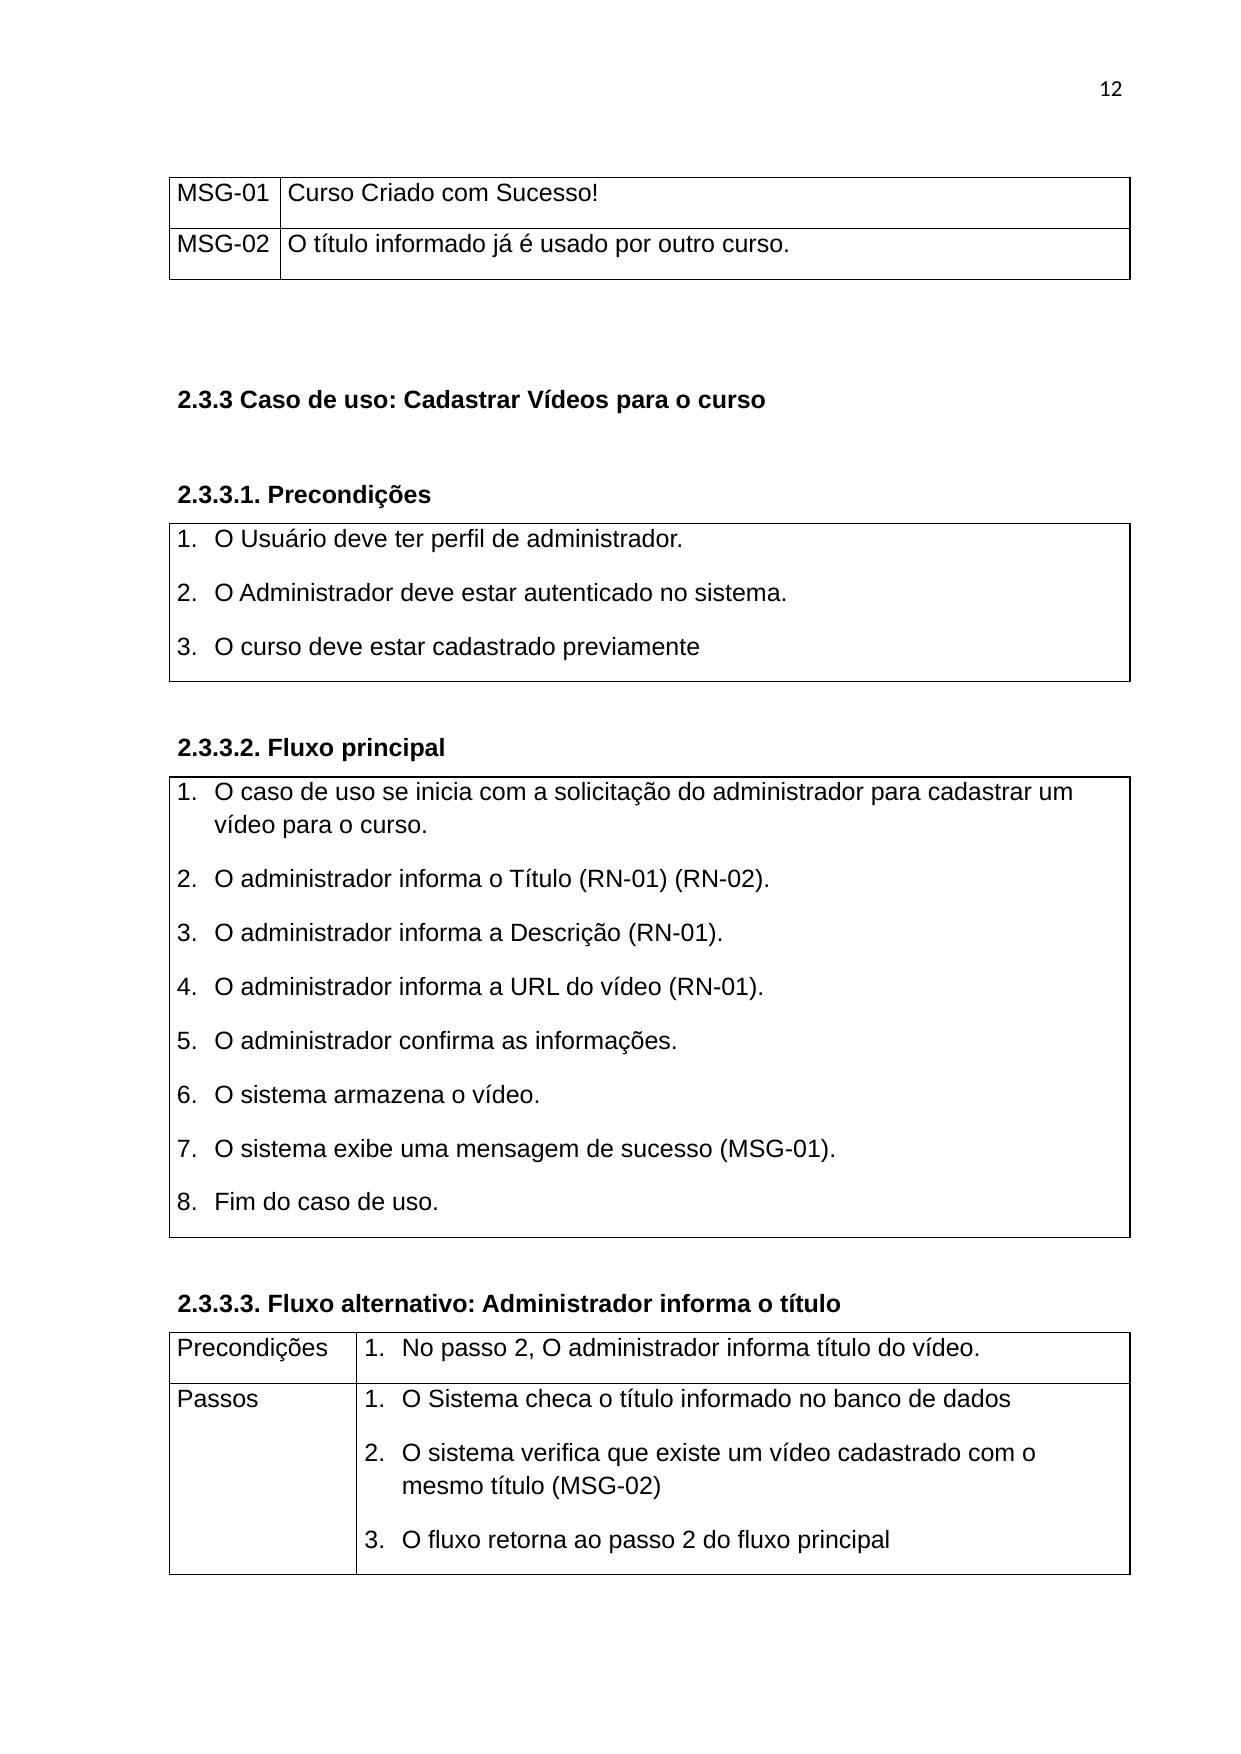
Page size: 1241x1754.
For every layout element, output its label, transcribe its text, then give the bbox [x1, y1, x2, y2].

subtitle 2.3.3.1. Precondições [177, 480, 1122, 508]
table_cell Curso Criado com Sucesso! [281, 178, 1129, 228]
table_cell MSG-02 [170, 229, 280, 278]
table_header O caso de uso se inicia com a solicitação do administrador para cadastrar um vídeo para o curso. O administrador informa o Título (RN-01) (RN-02). O administrador informa a Descrição (RN-01). O administrador informa a URL do vídeo (RN-01). O administrador confirma as informações. O sistema armazena o vídeo. O sistema exibe uma mensagem de sucesso (MSG-01). Fim do caso de uso. [170, 778, 1129, 1237]
table_header Precondições [170, 1333, 356, 1383]
table_header O Usuário deve ter perfil de administrador. O Administrador deve estar autenticado no sistema. O curso deve estar cadastrado previamente [170, 524, 1129, 681]
subtitle 2.3.3.2. Fluxo principal [177, 733, 1122, 762]
table_cell O Sistema checa o título informado no banco de dados O sistema verifica que existe um vídeo cadastrado com o mesmo título (MSG-02) O fluxo retorna ao passo 2 do fluxo principal [357, 1384, 1129, 1574]
subtitle 2.3.3 Caso de uso: Cadastrar Vídeos para o curso [177, 386, 1122, 414]
table_cell O título informado já é usado por outro curso. [281, 229, 1129, 278]
subtitle 2.3.3.3. Fluxo alternativo: Administrador informa o título [177, 1289, 1122, 1318]
table_cell Passos [170, 1384, 356, 1574]
table_header No passo 2, O administrador informa título do vídeo. [357, 1333, 1129, 1383]
table_cell MSG-01 [170, 178, 280, 228]
